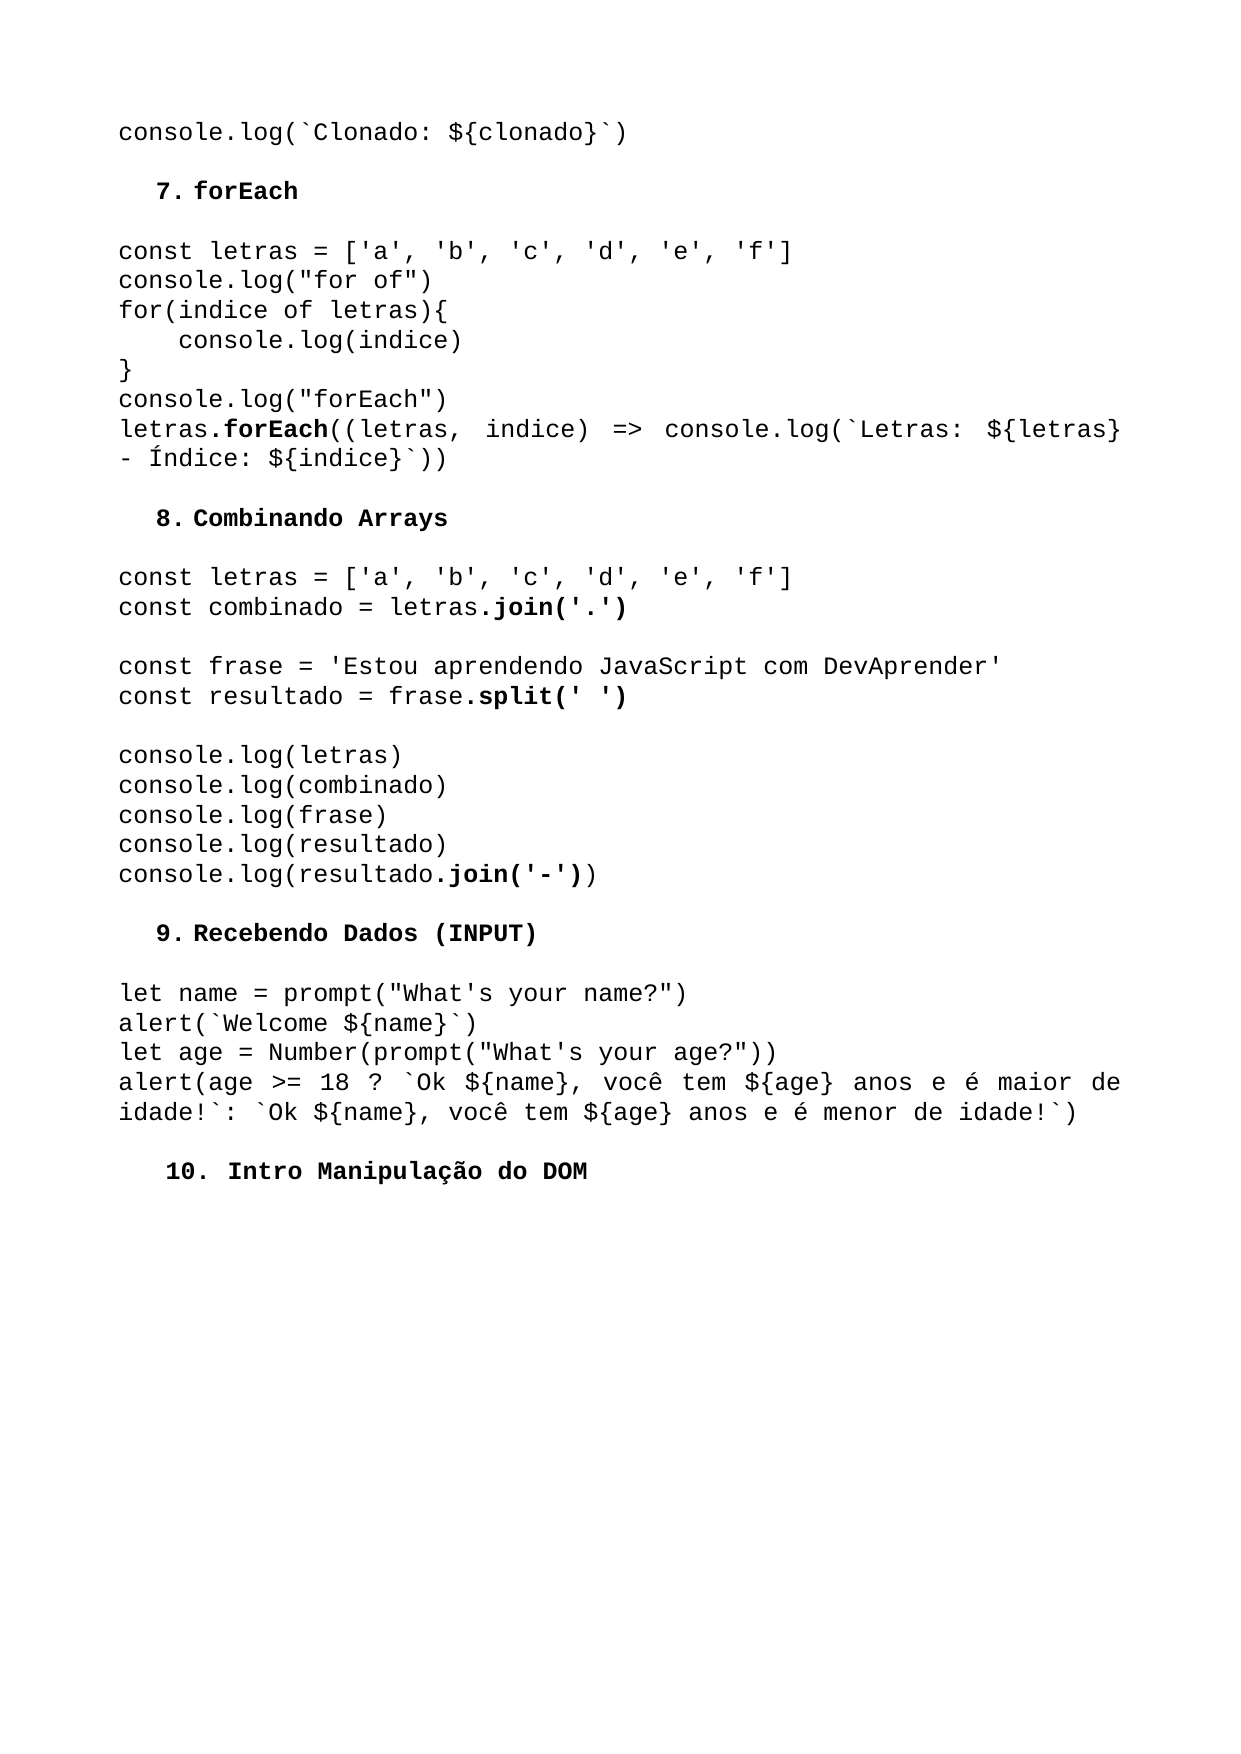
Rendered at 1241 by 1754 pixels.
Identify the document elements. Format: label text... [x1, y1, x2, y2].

text console.log(combinado) [118, 771, 1122, 801]
text console.log(frase) [118, 801, 1122, 831]
list Combinando Arrays [156, 504, 1122, 534]
text console.log(indice) [118, 326, 1122, 356]
text const frase = 'Estou aprendendo JavaScript com DevAprender' [118, 652, 1122, 682]
text console.log("forEach") [118, 385, 1122, 415]
text } [118, 356, 1122, 385]
text alert(`Welcome ${name}`) [118, 1009, 1122, 1038]
text const combinado = letras.join('.') [118, 593, 1122, 623]
text console.log(resultado) [118, 831, 1122, 860]
text for(indice of letras){ [118, 296, 1122, 326]
text const resultado = frase.split(' ') [118, 682, 1122, 712]
text console.log(letras) [118, 742, 1122, 771]
list forEach [156, 177, 1122, 207]
text const letras = ['a', 'b', 'c', 'd', 'e', 'f'] [118, 563, 1122, 593]
text letras.forEach((letras, indice) => console.log(`Letras: ${letras} - Índice: ${indice}`)) [118, 415, 1122, 474]
text console.log(`Clonado: ${clonado}`) [118, 118, 1122, 148]
list Intro Manipulação do DOM [153, 1157, 1122, 1187]
text console.log("for of") [118, 267, 1122, 296]
list Recebendo Dados (INPUT) [156, 920, 1122, 949]
text const letras = ['a', 'b', 'c', 'd', 'e', 'f'] [118, 237, 1122, 267]
text console.log(resultado.join('-')) [118, 860, 1122, 890]
text let name = prompt("What's your name?") [118, 979, 1122, 1009]
text let age = Number(prompt("What's your age?")) [118, 1038, 1122, 1068]
text alert(age >= 18 ? `Ok ${name}, você tem ${age} anos e é maior de idade!`: `Ok ${name}, você tem ${age} anos e é menor de idade!`) [118, 1068, 1122, 1127]
